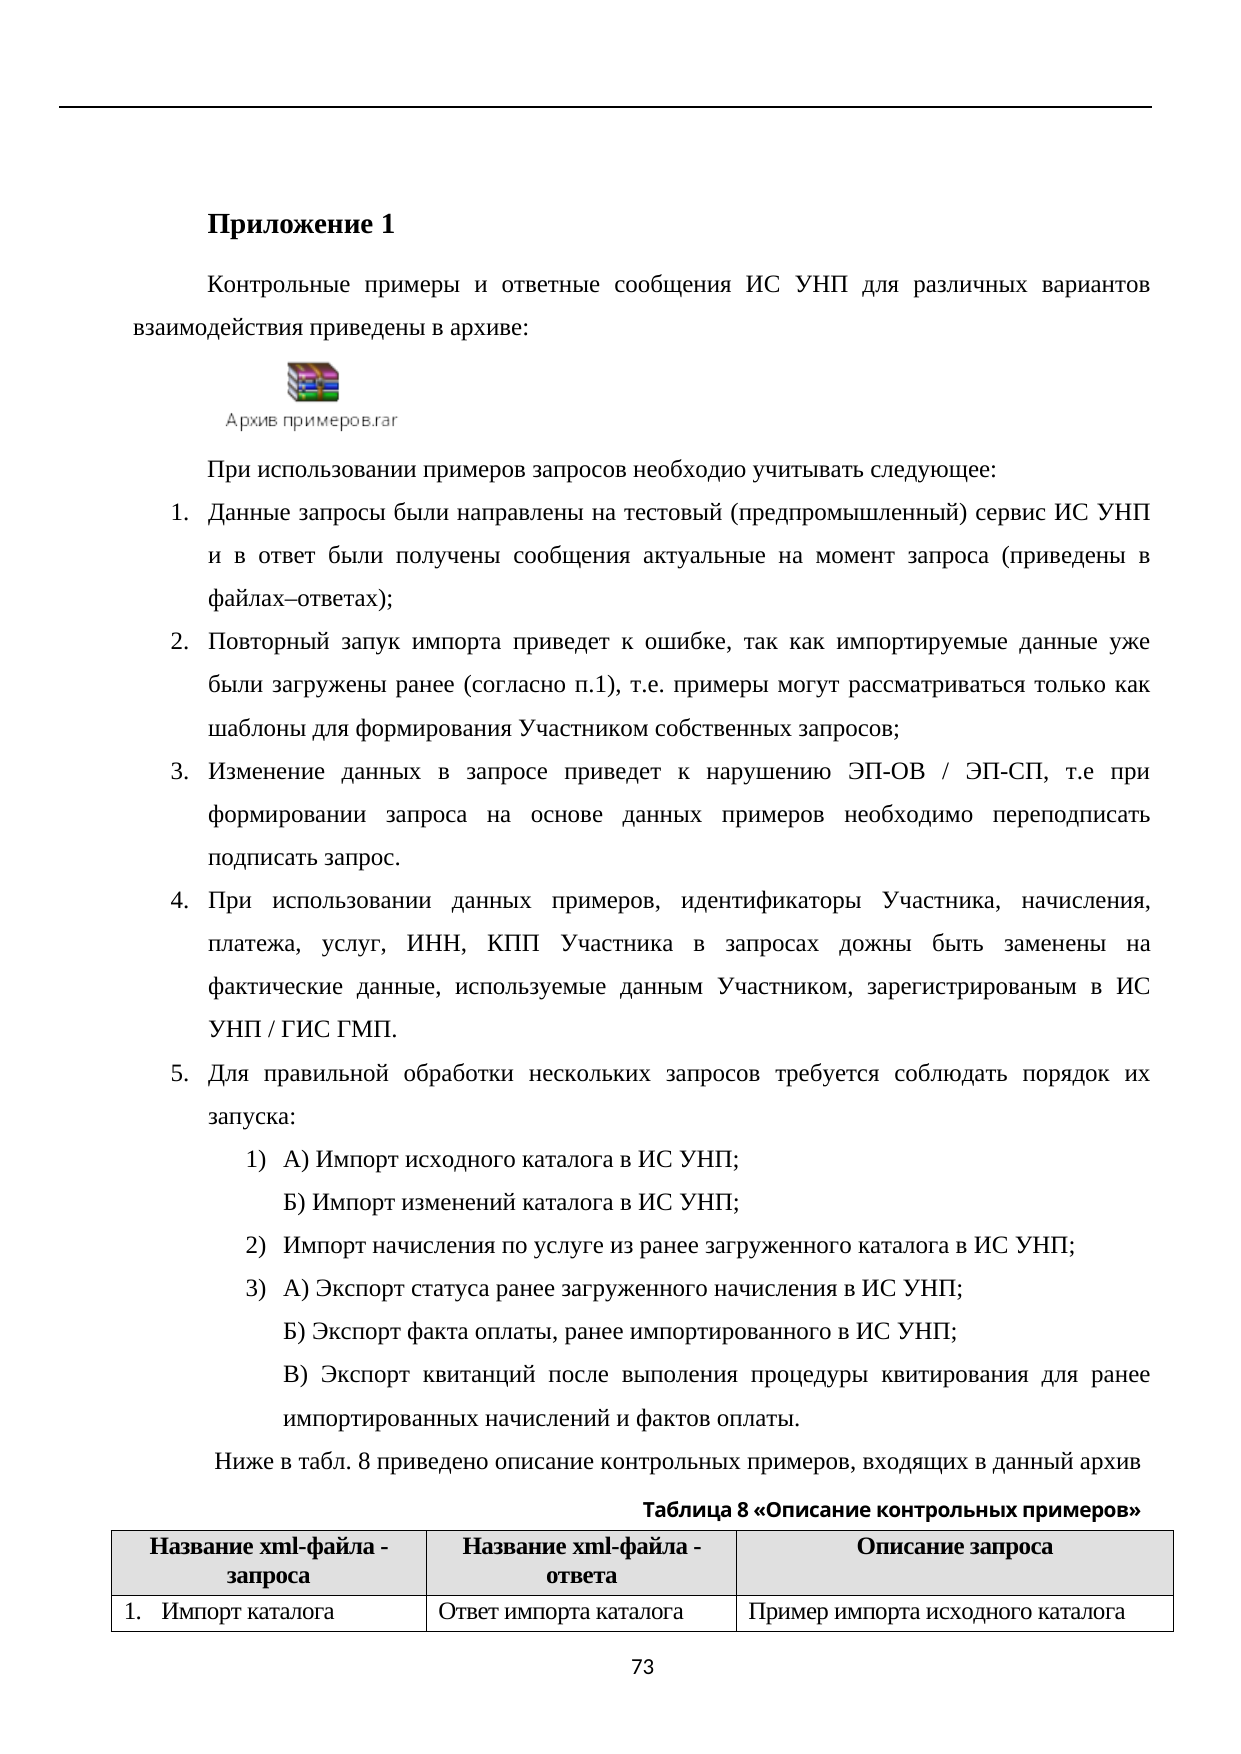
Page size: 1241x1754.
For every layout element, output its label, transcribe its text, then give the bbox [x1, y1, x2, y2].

list А) Экспорт статуса ранее загруженного начисления в ИС УНП; [245, 1273, 1152, 1302]
table_cell Пример импорта исходного каталога [737, 1596, 1173, 1631]
list Импорт начисления по услуге из ранее загруженного каталога в ИС УНП; [245, 1230, 1152, 1259]
text Б) Импорт изменений каталога в ИС УНП; [283, 1187, 1152, 1216]
text Таблица 8 «Описание контрольных примеров» [320, 1495, 1152, 1524]
table_header Название xml-файла -ответа [427, 1531, 736, 1595]
list Для правильной обработки нескольких запросов требуется соблюдать порядок их запуска: [170, 1058, 1152, 1129]
table_header Название xml-файла - запроса [112, 1531, 426, 1595]
text Ниже в табл. 8 приведено описание контрольных примеров, входящих в данный архив [208, 1446, 1152, 1474]
text Б) Экспорт факта оплаты, ранее импортированного в ИС УНП; [283, 1316, 1152, 1345]
list Данные запросы были направлены на тестовый (предпромышленный) сервис ИС УНП и в ответ были получены сообщения актуальные на момент запроса (приведены в файлах–ответах); [170, 497, 1152, 612]
list Повторный запук импорта приведет к ошибке, так как импортируемые данные уже были загружены ранее (согласно п.1), т.е. примеры могут рассматриваться только как шаблоны для формирования Участником собственных запросов; [170, 626, 1152, 741]
text При использовании примеров запросов необходио учитывать следующее: [133, 454, 1152, 483]
text Контрольные примеры и ответные сообщения ИС УНП для различных вариантов взаимодействия приведены в архиве: [133, 269, 1152, 341]
table_header Описание запроса [737, 1531, 1173, 1595]
list Изменение данных в запросе приведет к нарушению ЭП-ОВ / ЭП-СП, т.е при формировании запроса на основе данных примеров необходимо переподписать подписать запрос. [170, 756, 1152, 871]
table_cell Импорт каталога [112, 1596, 426, 1631]
table_cell Ответ импорта каталога [427, 1596, 736, 1631]
subtitle Приложение 1 [207, 207, 1152, 240]
text В) Экспорт квитанций после выполения процедуры квитирования для ранее импортированных начислений и фактов оплаты. [283, 1359, 1152, 1431]
list При использовании данных примеров, идентификаторы Участника, начисления, платежа, услуг, ИНН, КПП Участника в запросах дожны быть заменены на фактические данные, используемые данным Участником, зарегистрированым в ИС УНП / ГИС ГМП. [170, 885, 1152, 1043]
list А) Импорт исходного каталога в ИС УНП; [245, 1144, 1152, 1173]
